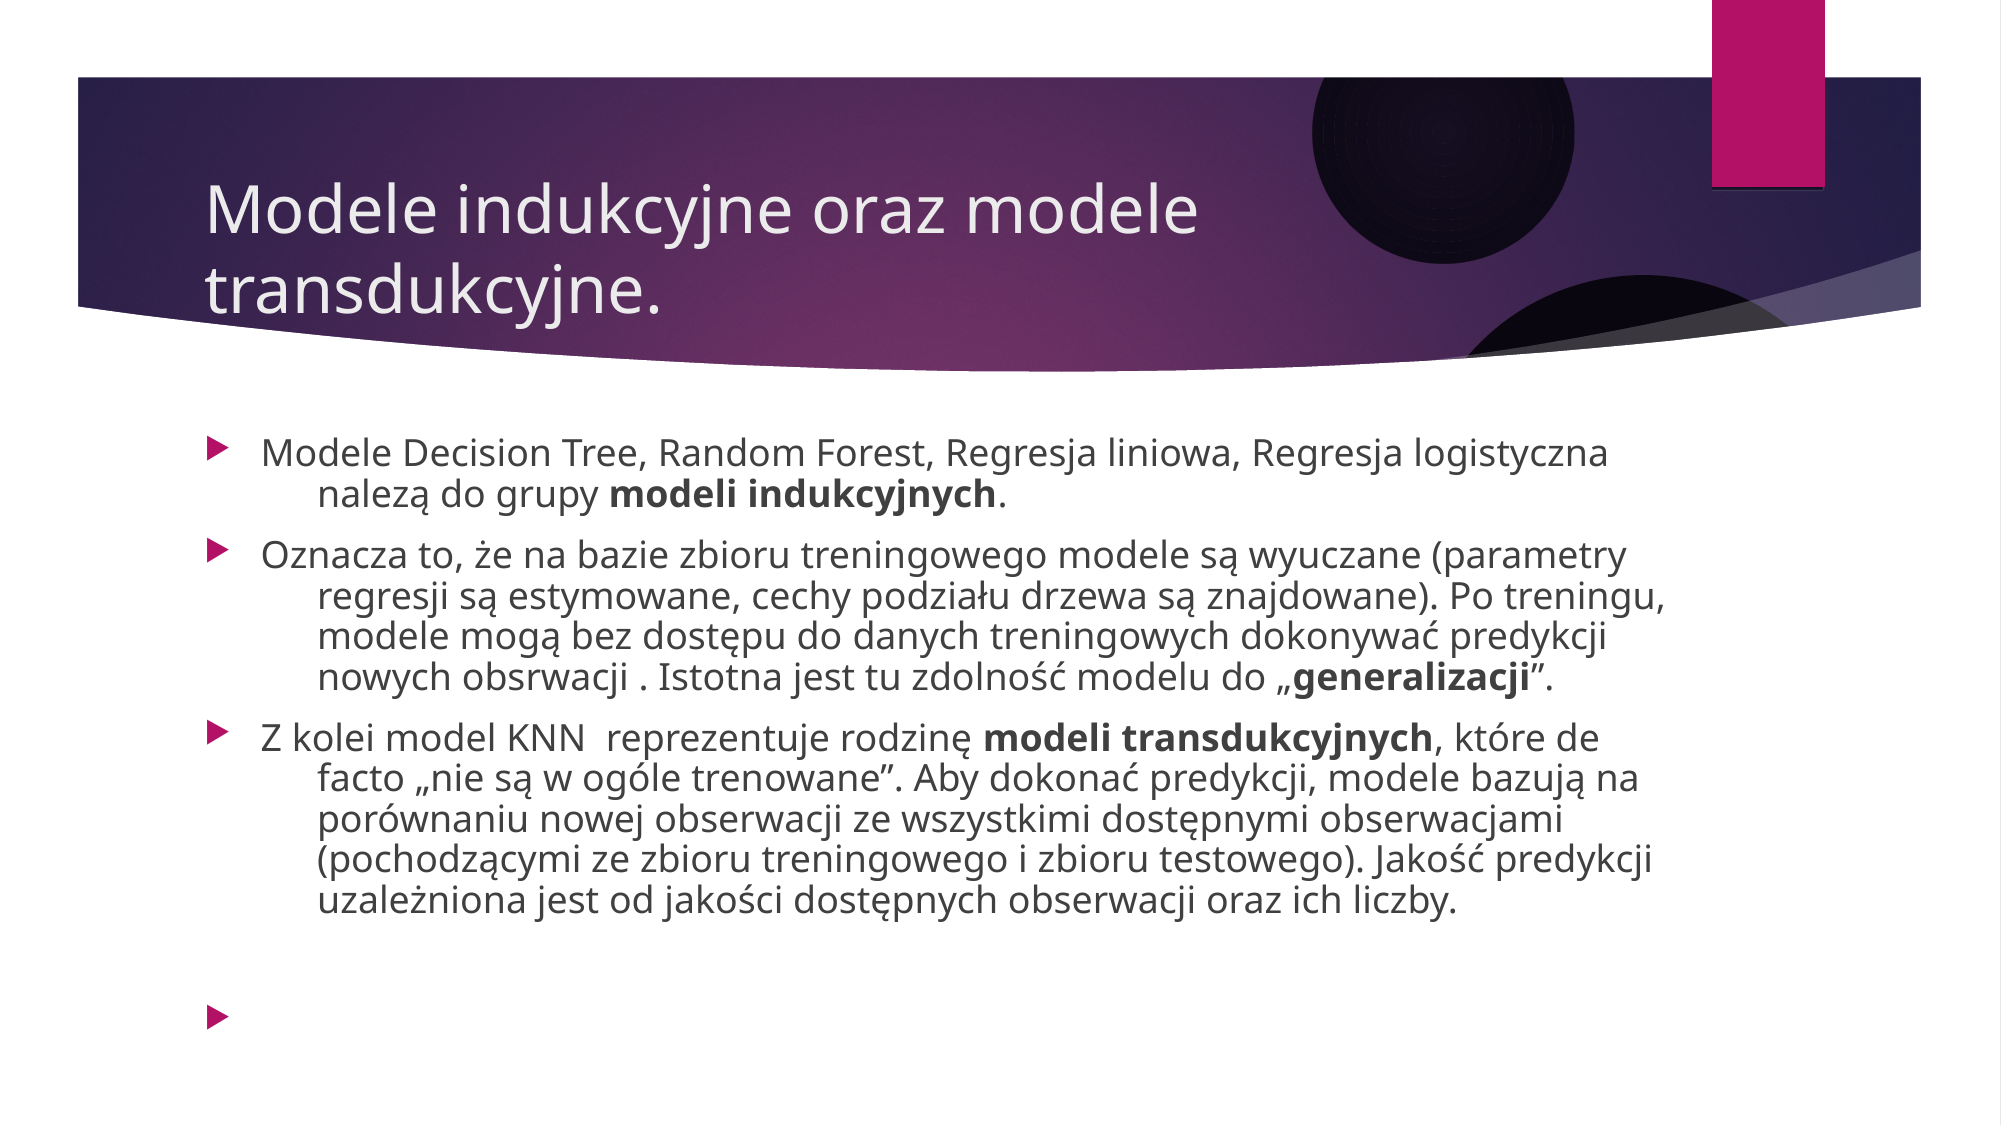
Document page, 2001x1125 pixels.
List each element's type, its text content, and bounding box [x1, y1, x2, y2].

title Modele indukcyjne oraz modele transdukcyjne. [189, 159, 1627, 276]
list Modele Decision Tree, Random Forest, Regresja liniowa, Regresja logistyczna nalezą do grupy modeli indukcyjnych. Oznacza to, że na bazie zbioru treningowego modele są wyuczane (parametry regresji są estymowane, cechy podziału drzewa są znajdowane). Po treningu, modele mogą bez dostępu do danych treningowych dokonywać predykcji nowych obsrwacji . Istotna jest tu zdolność modelu do „generalizacji”. Z kolei model KNN reprezentuje rodzinę modeli transdukcyjnych, które de facto „nie są w ogóle trenowane”. Aby dokonać predykcji, modele bazują na porównaniu nowej obserwacji ze wszystkimi dostępnymi obserwacjami (pochodzącymi ze zbioru treningowego i zbioru testowego). Jakość predykcji uzależniona jest od jakości dostępnych obserwacji oraz ich liczby. [189, 427, 1696, 988]
